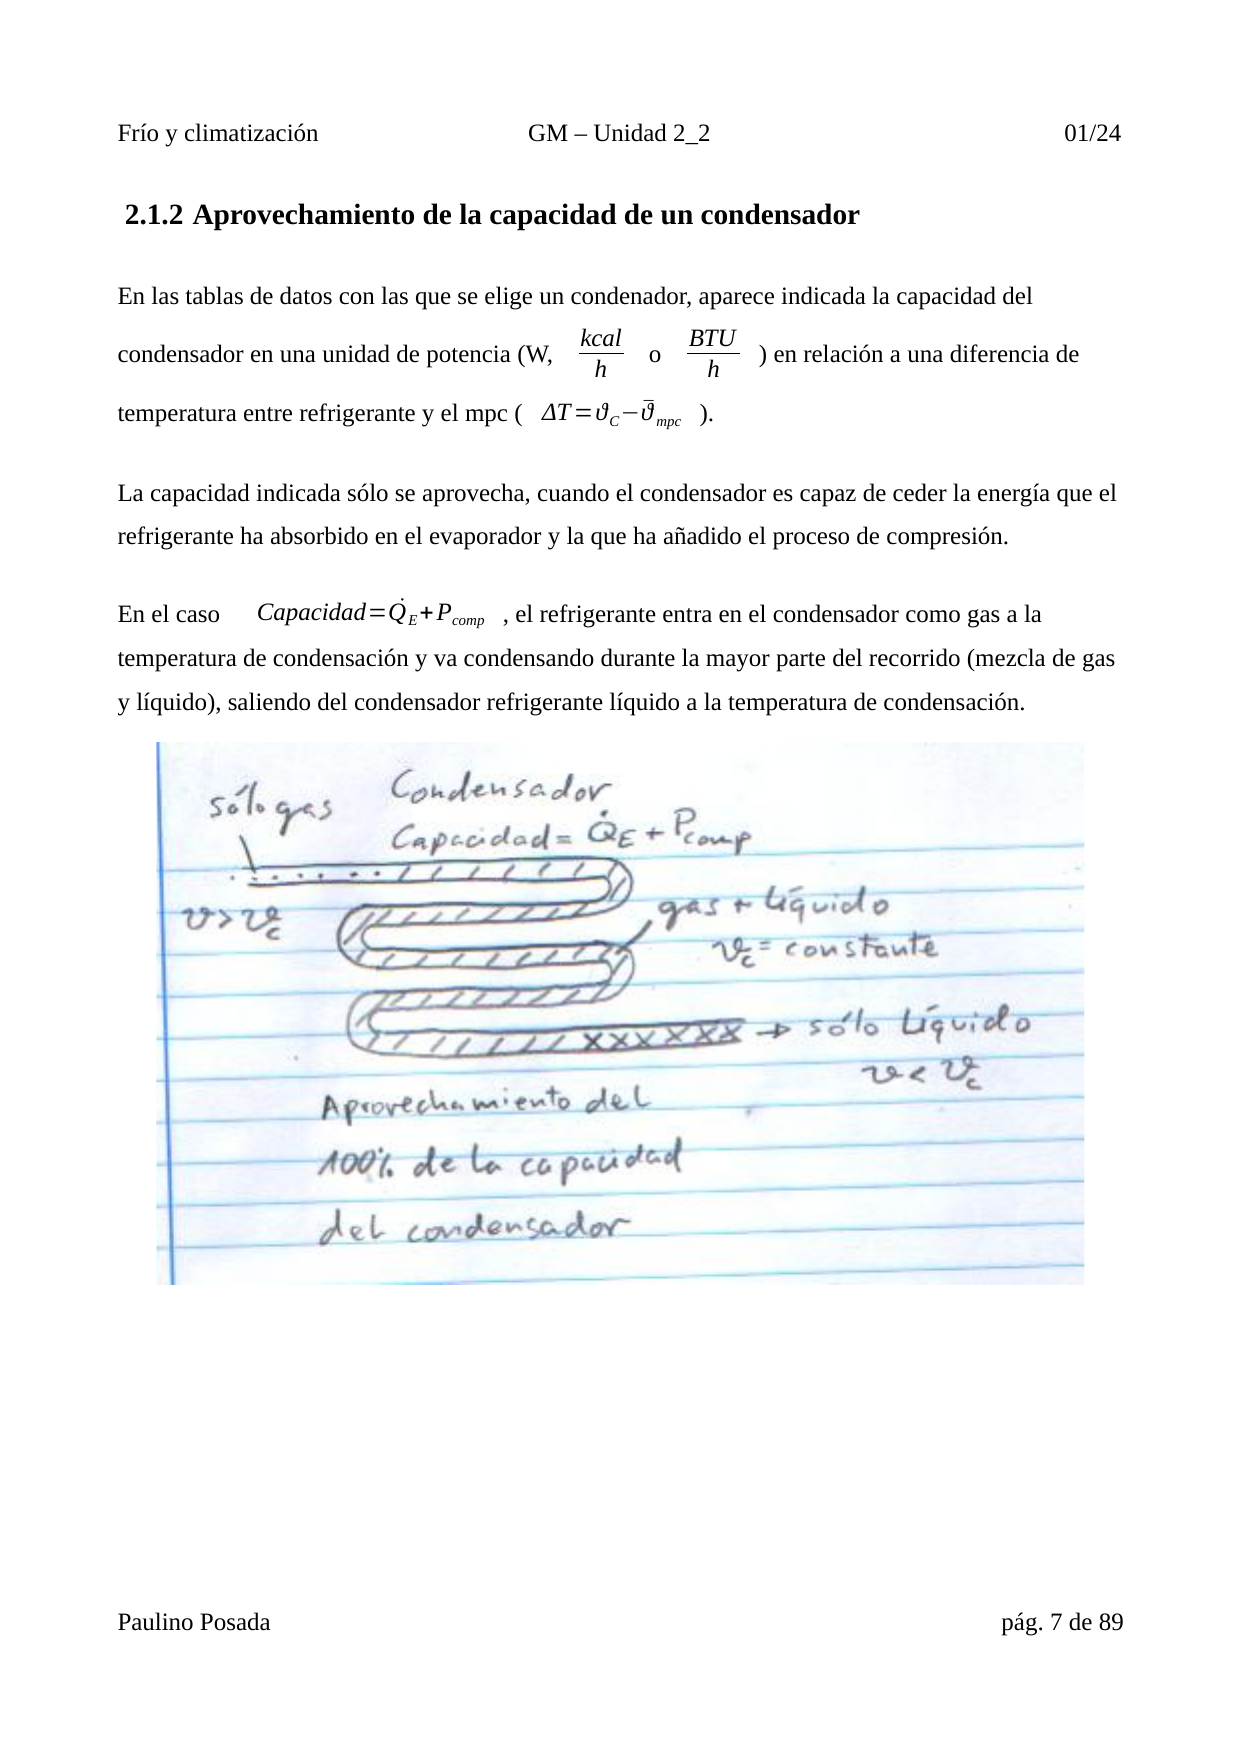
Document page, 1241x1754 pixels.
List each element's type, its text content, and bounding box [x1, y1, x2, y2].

picture [156, 742, 1085, 1285]
text En las tablas de datos con las que se elige un condenador, aparece indicada la capacidad del condensador en una unidad de potencia (W, o ) en relación a una diferencia de temperatura entre refrigerante y el mpc (). [117, 281, 1123, 430]
text En el caso , el refrigerante entra en el condensador como gas a la temperatura de condensación y va condensando durante la mayor parte del recorrido (mezcla de gas y líquido), saliendo del condensador refrigerante líquido a la temperatura de condensación. [117, 597, 1123, 715]
text La capacidad indicada sólo se aprovecha, cuando el condensador es capaz de ceder la energía que el refrigerante ha absorbido en el evaporador y la que ha añadido el proceso de compresión. [117, 478, 1123, 549]
subtitle Aprovechamiento de la capacidad de un condensador [117, 197, 1123, 231]
